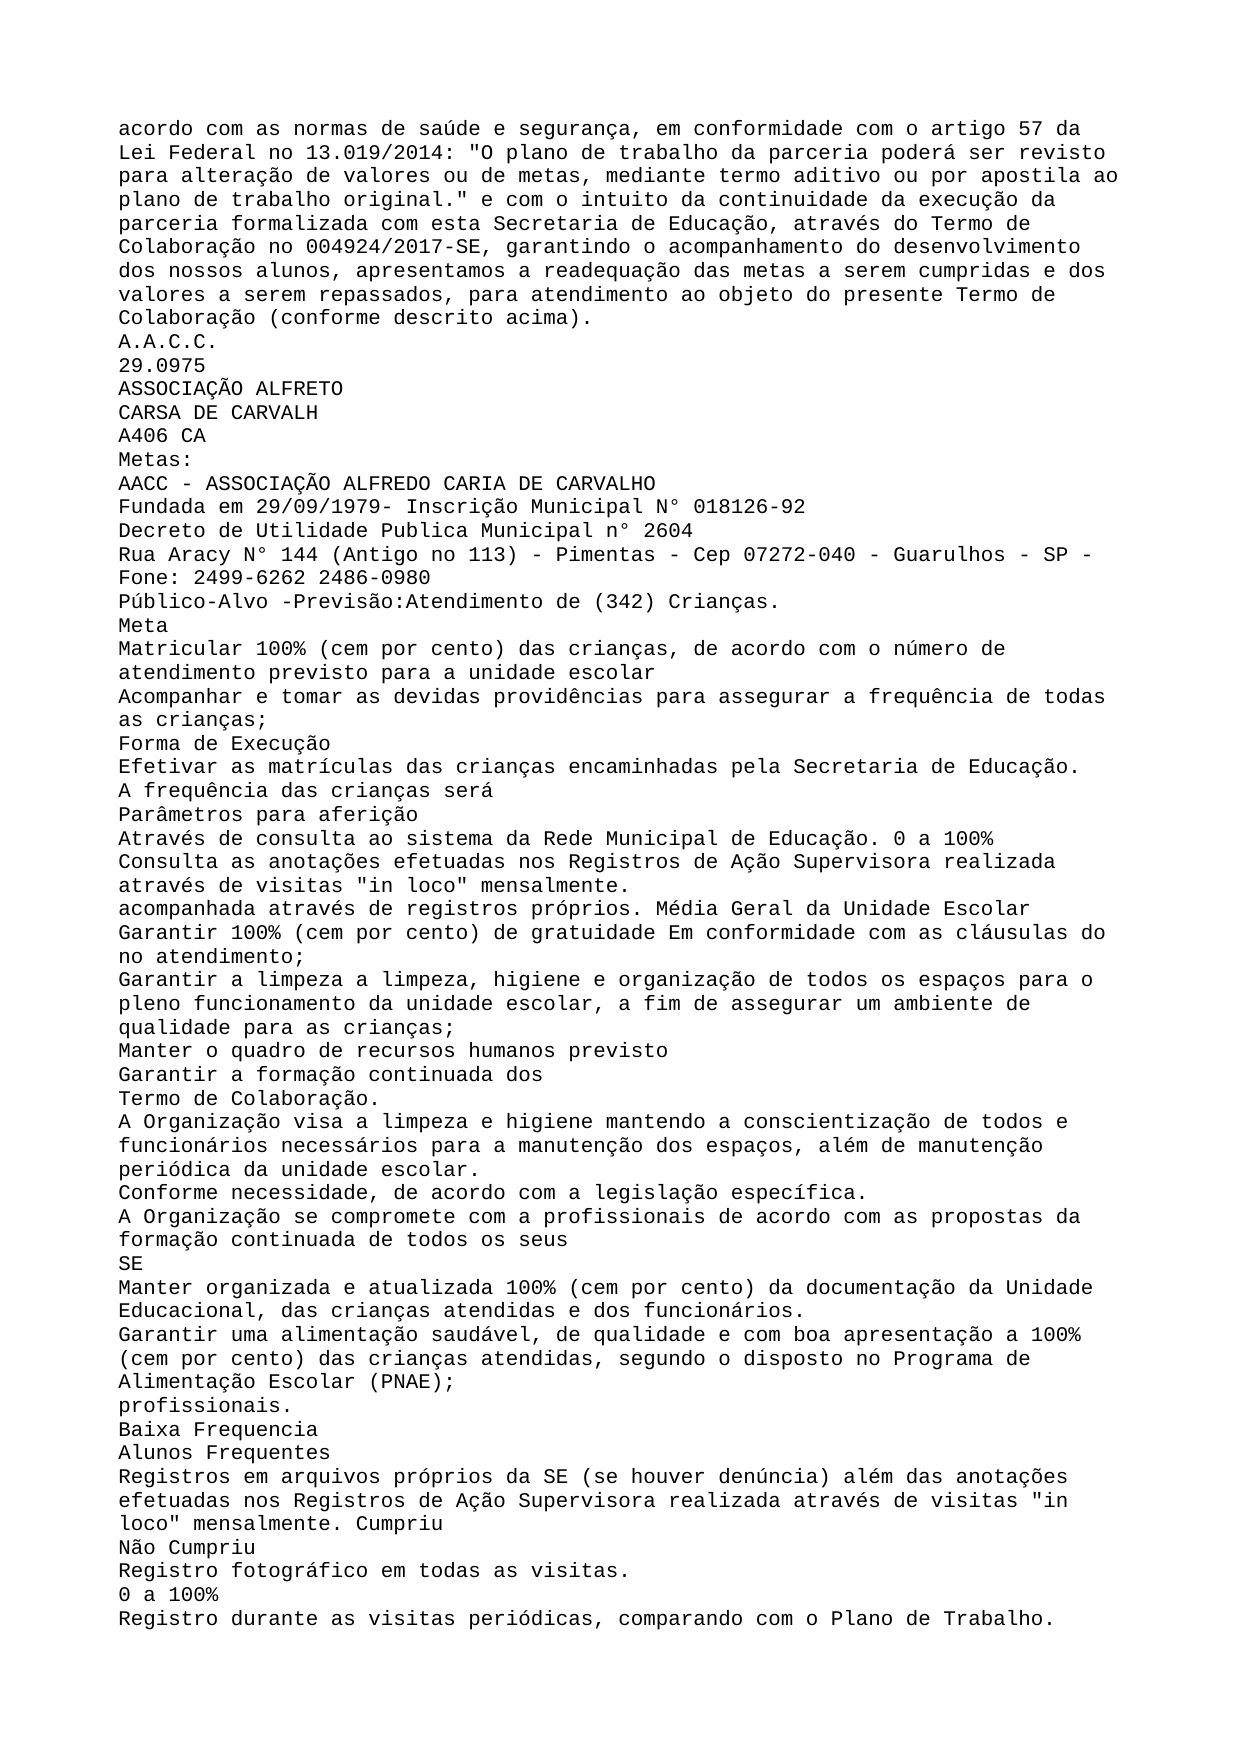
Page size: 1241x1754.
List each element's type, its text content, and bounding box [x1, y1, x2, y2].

text Manter o quadro de recursos humanos previsto [118, 1040, 1122, 1064]
text Metas: [118, 449, 1122, 473]
text A Organização se compromete com a profissionais de acordo com as propostas da formação continuada de todos os seus [118, 1206, 1122, 1253]
text 29.0975 [118, 354, 1122, 378]
text Registro durante as visitas periódicas, comparando com o Plano de Trabalho. [118, 1608, 1122, 1631]
text Registros em arquivos próprios da SE (se houver denúncia) além das anotações efetuadas nos Registros de Ação Supervisora realizada através de visitas "in loco" mensalmente. Cumpriu [118, 1466, 1122, 1537]
text AACC - ASSOCIAÇÃO ALFREDO CARIA DE CARVALHO [118, 473, 1122, 496]
text Meta [118, 615, 1122, 638]
text Público-Alvo -Previsão:Atendimento de (342) Crianças. [118, 591, 1122, 615]
text Fundada em 29/09/1979- Inscrição Municipal N° 018126-92 [118, 496, 1122, 520]
text Manter organizada e atualizada 100% (cem por cento) da documentação da Unidade Educacional, das crianças atendidas e dos funcionários. [118, 1277, 1122, 1324]
text Decreto de Utilidade Publica Municipal n° 2604 [118, 520, 1122, 544]
text Acompanhar e tomar as devidas providências para assegurar a frequência de todas as crianças; [118, 686, 1122, 733]
text A Organização visa a limpeza e higiene mantendo a conscientização de todos e funcionários necessários para a manutenção dos espaços, além de manutenção periódica da unidade escolar. [118, 1111, 1122, 1182]
text acordo com as normas de saúde e segurança, em conformidade com o artigo 57 da Lei Federal no 13.019/2014: "O plano de trabalho da parceria poderá ser revisto para alteração de valores ou de metas, mediante termo aditivo ou por apostila ao plano de trabalho original." e com o intuito da continuidade da execução da parceria formalizada com esta Secretaria de Educação, através do Termo de Colaboração no 004924/2017-SE, garantindo o acompanhamento do desenvolvimento dos nossos alunos, apresentamos a readequação das metas a serem cumpridas e dos valores a serem repassados, para atendimento ao objeto do presente Termo de Colaboração (conforme descrito acima). [118, 118, 1122, 331]
text Termo de Colaboração. [118, 1088, 1122, 1111]
text 0 a 100% [118, 1584, 1122, 1608]
text Consulta as anotações efetuadas nos Registros de Ação Supervisora realizada através de visitas "in loco" mensalmente. [118, 851, 1122, 898]
text Parâmetros para aferição [118, 804, 1122, 827]
text Garantir uma alimentação saudável, de qualidade e com boa apresentação a 100% (cem por cento) das crianças atendidas, segundo o disposto no Programa de Alimentação Escolar (PNAE); [118, 1324, 1122, 1395]
text ASSOCIAÇÃO ALFRETO [118, 378, 1122, 402]
text Efetivar as matrículas das crianças encaminhadas pela Secretaria de Educação. [118, 757, 1122, 780]
text Baixa Frequencia [118, 1419, 1122, 1442]
text Conforme necessidade, de acordo com a legislação específica. [118, 1182, 1122, 1206]
text profissionais. [118, 1395, 1122, 1419]
text Alunos Frequentes [118, 1442, 1122, 1466]
text Matricular 100% (cem por cento) das crianças, de acordo com o número de atendimento previsto para a unidade escolar [118, 638, 1122, 686]
text A.A.C.C. [118, 331, 1122, 354]
text Garantir 100% (cem por cento) de gratuidade Em conformidade com as cláusulas do no atendimento; [118, 922, 1122, 969]
text acompanhada através de registros próprios. Média Geral da Unidade Escolar [118, 898, 1122, 922]
text SE [118, 1253, 1122, 1277]
text Garantir a formação continuada dos [118, 1064, 1122, 1088]
text Garantir a limpeza a limpeza, higiene e organização de todos os espaços para o pleno funcionamento da unidade escolar, a fim de assegurar um ambiente de qualidade para as crianças; [118, 969, 1122, 1040]
text Registro fotográfico em todas as visitas. [118, 1561, 1122, 1584]
text Forma de Execução [118, 733, 1122, 757]
text A frequência das crianças será [118, 780, 1122, 804]
text Rua Aracy N° 144 (Antigo no 113) - Pimentas - Cep 07272-040 - Guarulhos - SP - Fone: 2499-6262 2486-0980 [118, 544, 1122, 591]
text Não Cumpriu [118, 1537, 1122, 1561]
text Através de consulta ao sistema da Rede Municipal de Educação. 0 a 100% [118, 827, 1122, 851]
text A406 CA [118, 426, 1122, 449]
text CARSA DE CARVALH [118, 402, 1122, 426]
